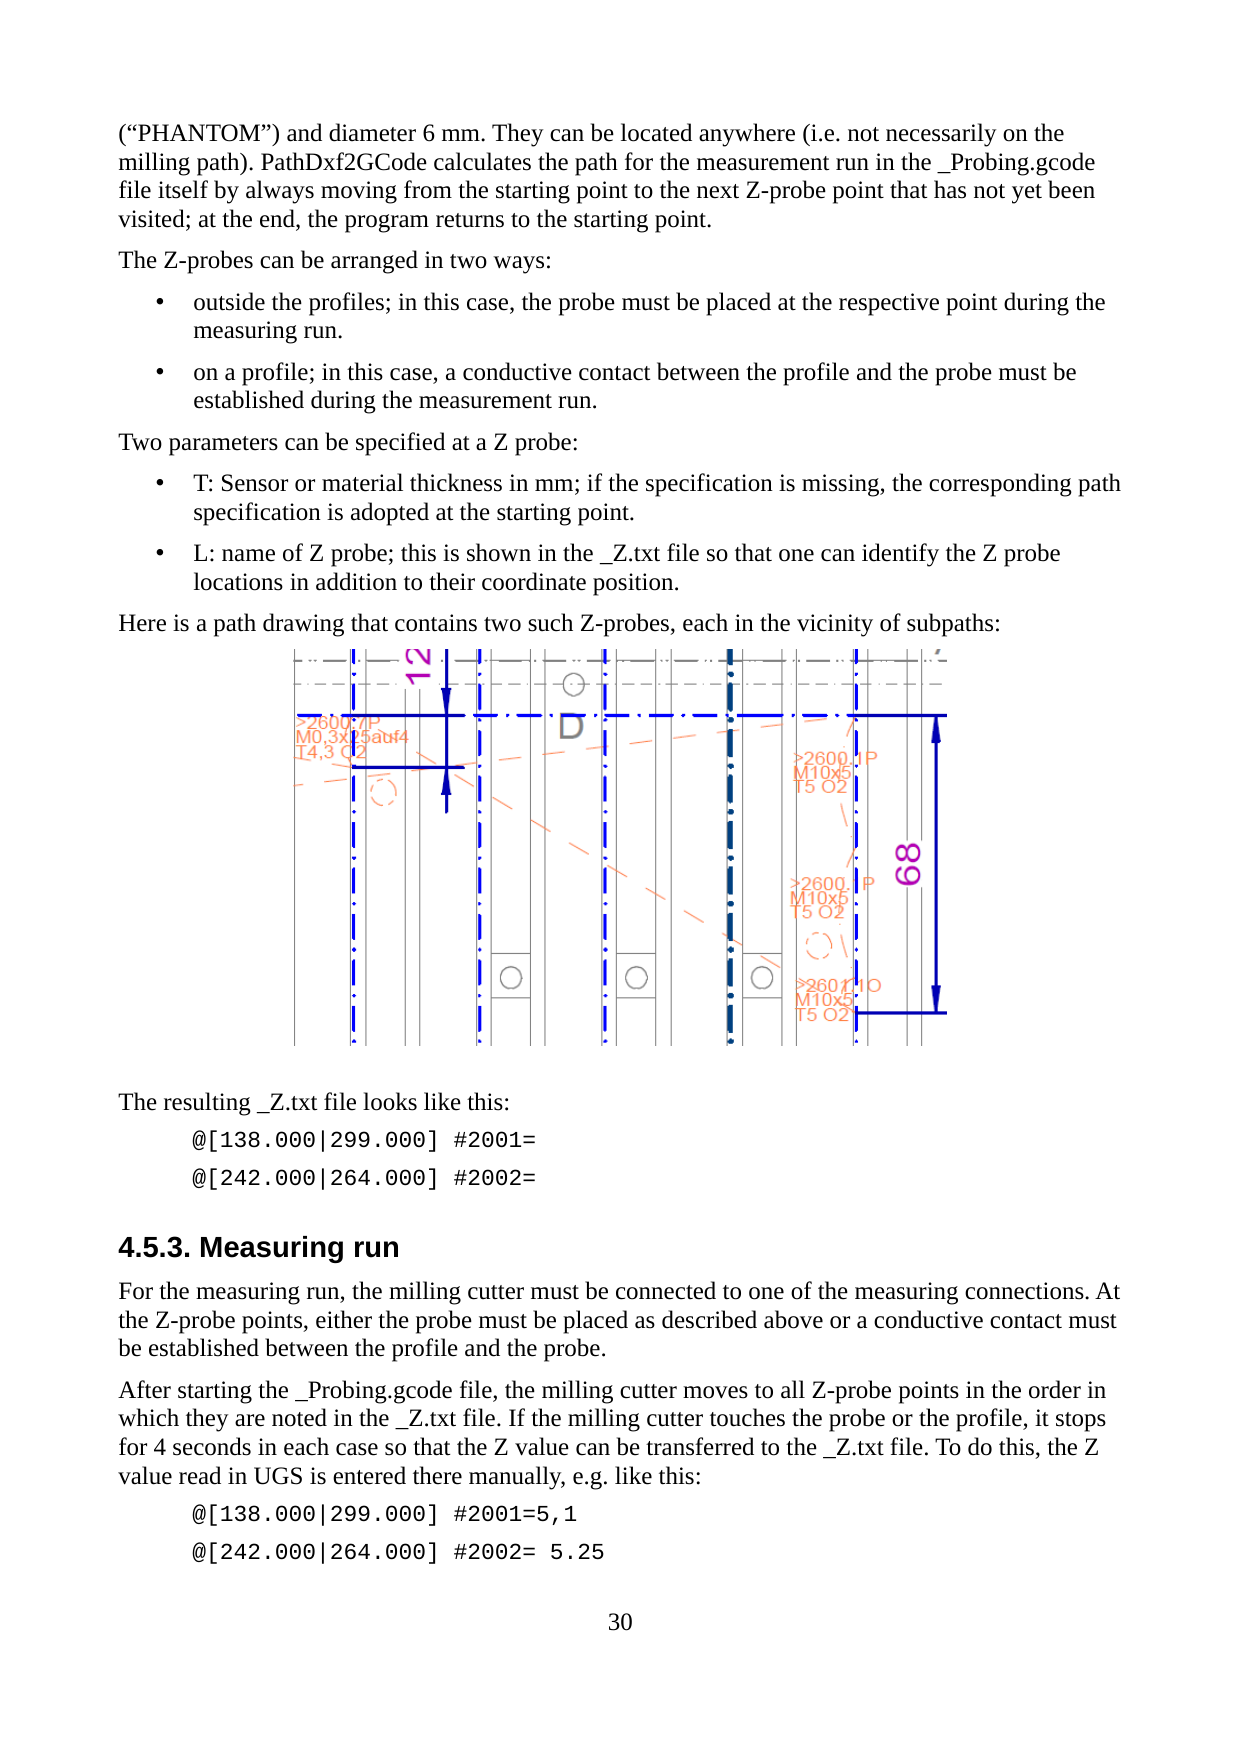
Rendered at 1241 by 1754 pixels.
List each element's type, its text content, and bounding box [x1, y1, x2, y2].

text Two parameters can be specified at a Z probe: [118, 427, 1122, 456]
list on a profile; in this case, a conductive contact between the profile and the probe must be established during the measurement run. [156, 357, 1122, 414]
text The Z-probes can be arranged in two ways: [118, 246, 1122, 274]
text (“PHANTOM”) and diameter 6 mm. They can be located anywhere (i.e. not necessarily on the milling path). PathDxf2GCode calculates the path for the measurement run in the _Probing.gcode file itself by always moving from the starting point to the next Z-probe point that has not yet been visited; at the end, the program returns to the starting point. [118, 118, 1122, 233]
text @[242.000|264.000] #2002= [192, 1166, 1122, 1192]
list T: Sensor or material thickness in mm; if the specification is missing, the corresponding path specification is adopted at the starting point. [156, 468, 1122, 526]
subtitle 4.5.3. Measuring run [118, 1230, 1122, 1263]
text Here is a path drawing that contains two such Z-probes, each in the vicinity of subpaths: [118, 608, 1122, 637]
picture [293, 649, 947, 1046]
list outside the profiles; in this case, the probe must be placed at the respective point during the measuring run. [156, 287, 1122, 344]
text @[138.000|299.000] #2001=5,1 [192, 1502, 1122, 1528]
text After starting the _Probing.gcode file, the milling cutter moves to all Z-probe points in the order in which they are noted in the _Z.txt file. If the milling cutter touches the probe or the profile, it stops for 4 seconds in each case so that the Z value can be transferred to the _Z.txt file. To do this, the Z value read in UGS is entered there manually, e.g. like this: [118, 1375, 1122, 1490]
text @[242.000|264.000] #2002= 5.25 [192, 1541, 1122, 1567]
list L: name of Z probe; this is shown in the _Z.txt file so that one can identify the Z probe locations in addition to their coordinate position. [156, 538, 1122, 596]
text @[138.000|299.000] #2001= [192, 1128, 1122, 1154]
text The resulting _Z.txt file looks like this: [118, 1087, 1122, 1116]
text For the measuring run, the milling cutter must be connected to one of the measuring connections. At the Z-probe points, either the probe must be placed as described above or a conductive contact must be established between the profile and the probe. [118, 1276, 1122, 1362]
